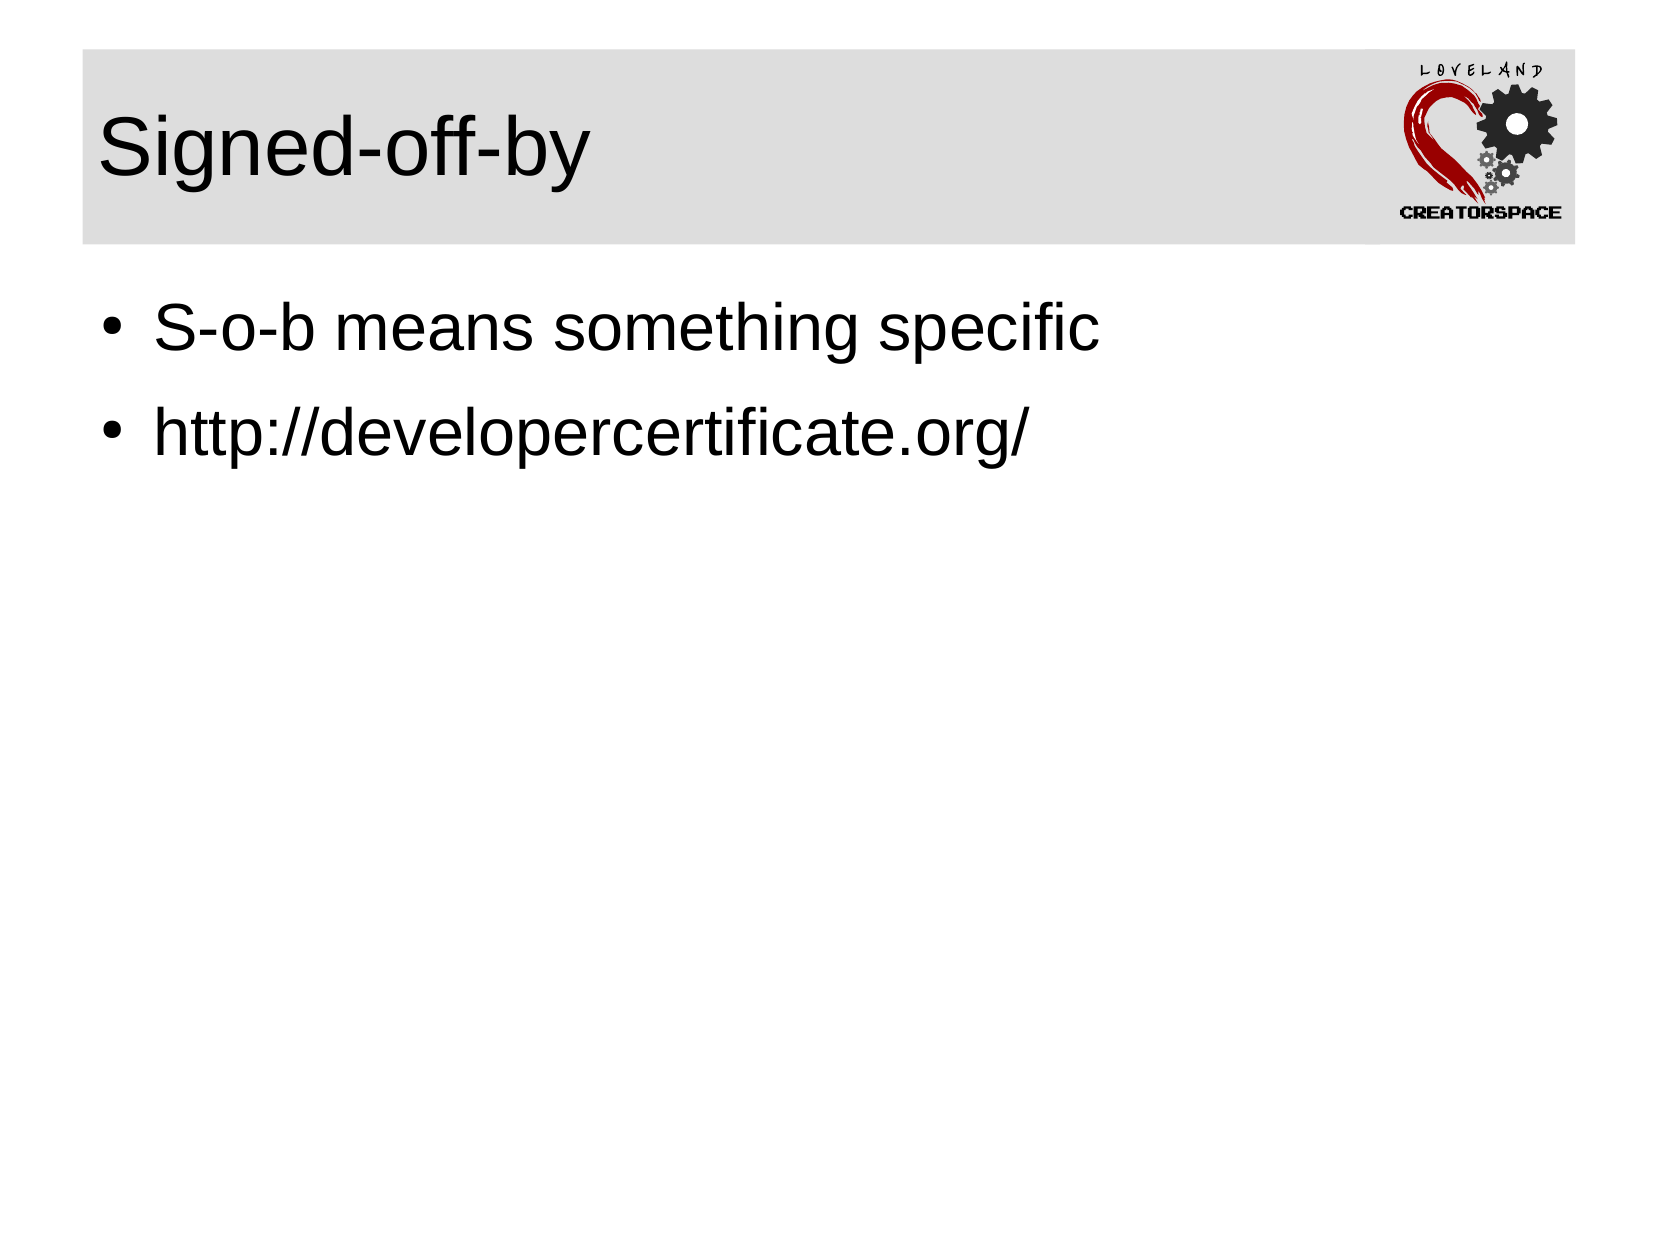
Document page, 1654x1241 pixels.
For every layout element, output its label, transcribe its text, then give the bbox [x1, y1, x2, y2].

list S-o-b means something specific http://developercertificate.org/ [82, 290, 1571, 1010]
title Signed-off-by [82, 49, 1381, 245]
